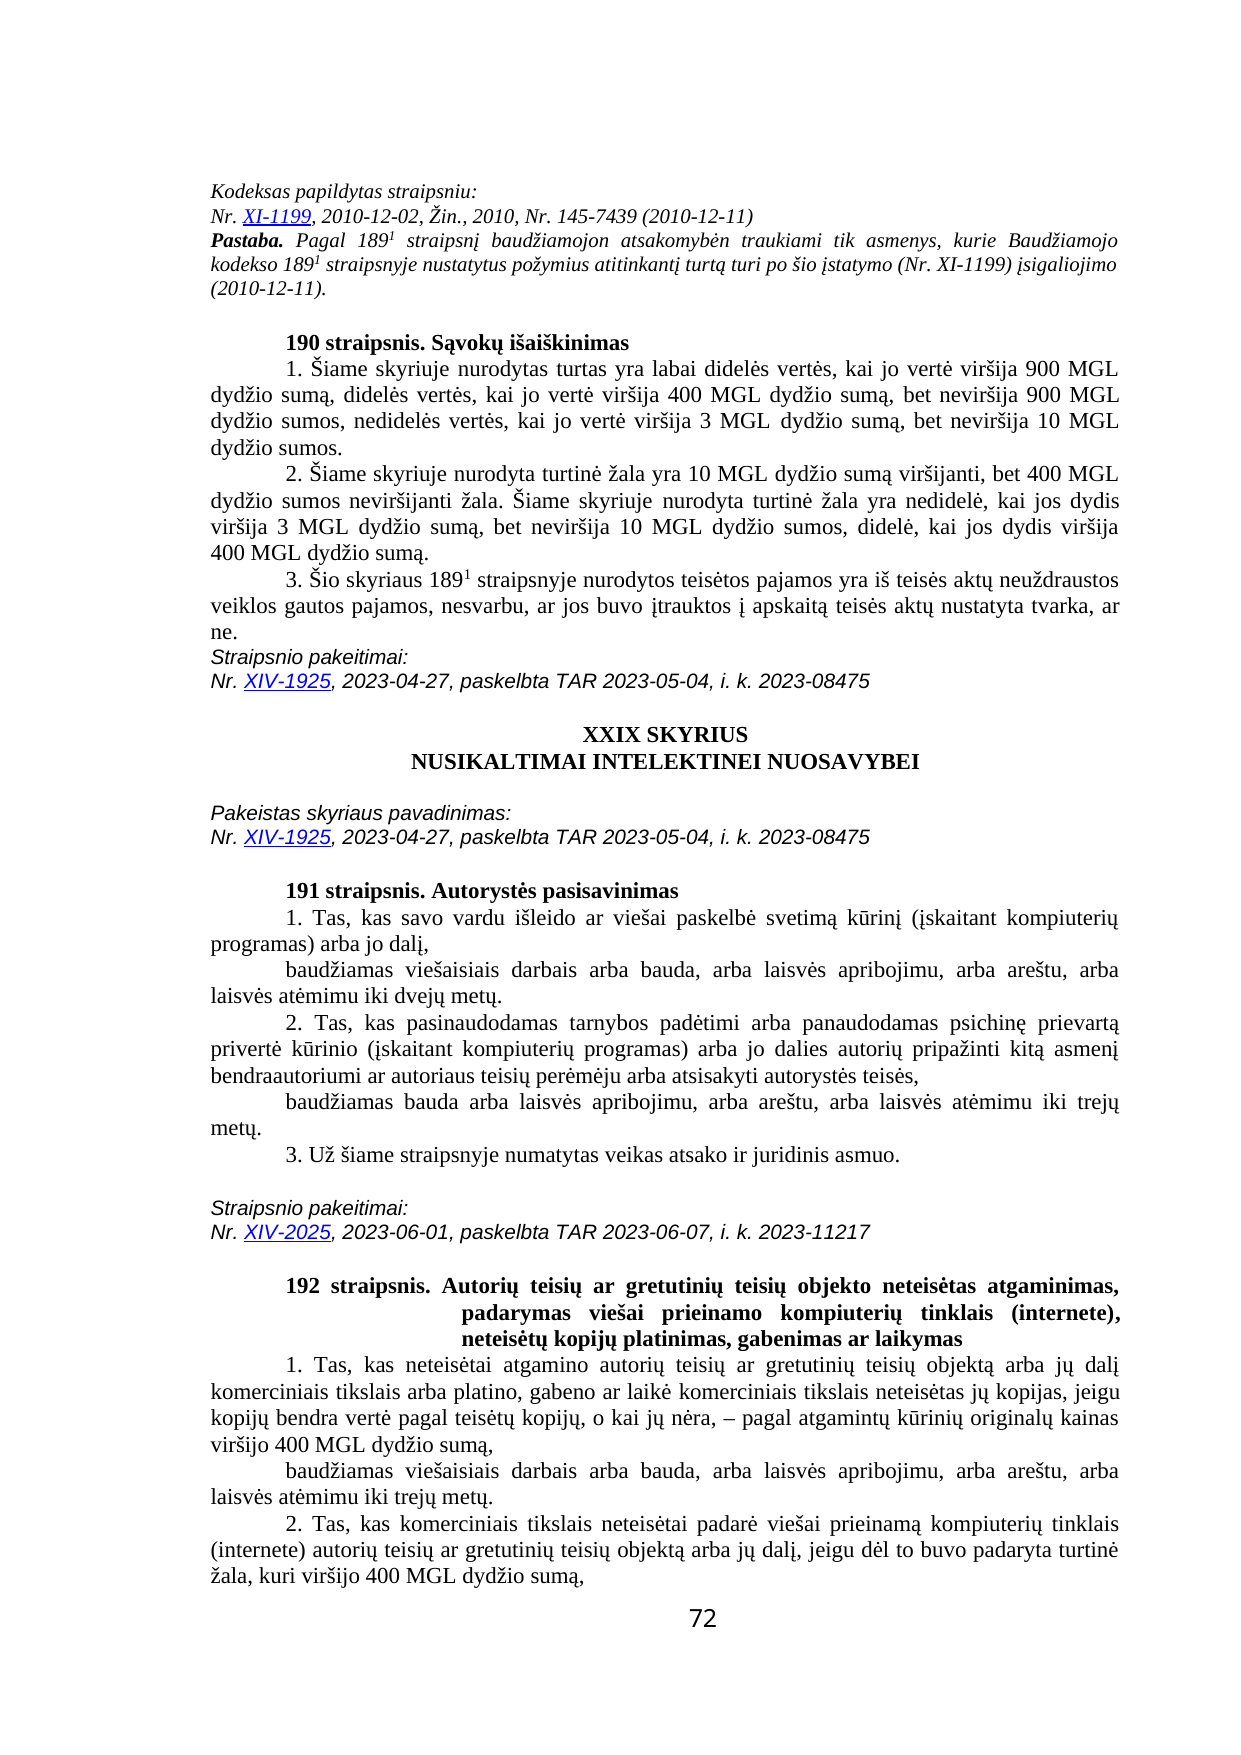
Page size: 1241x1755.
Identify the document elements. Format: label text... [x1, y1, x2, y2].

text Pakeistas skyriaus pavadinimas: [210, 801, 1120, 824]
text 192 straipsnis. Autorių teisių ar gretutinių teisių objekto neteisėtas atgaminimas, padarymas viešai prieinamo kompiuterių tinklais (internete), neteisėtų kopijų platinimas, gabenimas ar laikymas [285, 1272, 1120, 1352]
text 191 straipsnis. Autorystės pasisavinimas [210, 877, 1120, 903]
text Nr. XIV-1925, 2023-04-27, paskelbta TAR 2023-05-04, i. k. 2023-08475 [210, 669, 1120, 693]
text Pastaba. Pagal 1891 straipsnį baudžiamojon atsakomybėn traukiami tik asmenys, kurie Baudžiamojo kodekso 1891 straipsnyje nustatytus požymius atitinkantį turtą turi po šio įstatymo (Nr. XI-1199) įsigaliojimo (2010-12-11). [210, 228, 1120, 300]
subtitle XXIX SKYRIUS [210, 721, 1120, 748]
text baudžiamas bauda arba laisvės apribojimu, arba areštu, arba laisvės atėmimu iki trejų metų. [210, 1088, 1120, 1141]
text 3. Už šiame straipsnyje numatytas veikas atsako ir juridinis asmuo. [210, 1141, 1120, 1167]
text baudžiamas viešaisiais darbais arba bauda, arba laisvės apribojimu, arba areštu, arba laisvės atėmimu iki trejų metų. [210, 1457, 1120, 1510]
text 2. Šiame skyriuje nurodyta turtinė žala yra 10 MGL dydžio sumą viršijanti, bet 400 MGL dydžio sumos neviršijanti žala. Šiame skyriuje nurodyta turtinė žala yra nedidelė, kai jos dydis viršija 3 MGL dydžio sumą, bet neviršija 10 MGL dydžio sumos, didelė, kai jos dydis viršija 400 MGL dydžio sumą. [210, 460, 1120, 566]
text Nr. XIV-2025, 2023-06-01, paskelbta TAR 2023-06-07, i. k. 2023-11217 [210, 1220, 1120, 1244]
text NUSIKALTIMAI INTELEKTINEI NUOSAVYBEI [210, 748, 1120, 774]
text 1. Tas, kas savo vardu išleido ar viešai paskelbė svetimą kūrinį (įskaitant kompiuterių programas) arba jo dalį, [210, 903, 1120, 956]
text Nr. XIV-1925, 2023-04-27, paskelbta TAR 2023-05-04, i. k. 2023-08475 [210, 824, 1120, 848]
text 190 straipsnis. Sąvokų išaiškinimas [210, 328, 1120, 355]
text baudžiamas viešaisiais darbais arba bauda, arba laisvės apribojimu, arba areštu, arba laisvės atėmimu iki dvejų metų. [210, 956, 1120, 1009]
text 2. Tas, kas komerciniais tikslais neteisėtai padarė viešai prieinamą kompiuterių tinklais (internete) autorių teisių ar gretutinių teisių objektą arba jų dalį, jeigu dėl to buvo padaryta turtinė žala, kuri viršijo 400 MGL dydžio sumą, [210, 1510, 1120, 1589]
text Kodeksas papildytas straipsniu: [210, 179, 1120, 203]
text 1. Šiame skyriuje nurodytas turtas yra labai didelės vertės, kai jo vertė viršija 900 MGL dydžio sumą, didelės vertės, kai jo vertė viršija 400 MGL dydžio sumą, bet neviršija 900 MGL dydžio sumos, nedidelės vertės, kai jo vertė viršija 3 MGL dydžio sumą, bet neviršija 10 MGL dydžio sumos. [210, 355, 1120, 460]
text Nr. XI-1199, 2010-12-02, Žin., 2010, Nr. 145-7439 (2010-12-11) [210, 203, 1120, 228]
text 2. Tas, kas pasinaudodamas tarnybos padėtimi arba panaudodamas psichinę prievartą privertė kūrinio (įskaitant kompiuterių programas) arba jo dalies autorių pripažinti kitą asmenį bendraautoriumi ar autoriaus teisių perėmėju arba atsisakyti autorystės teisės, [210, 1009, 1120, 1088]
text 3. Šio skyriaus 1891 straipsnyje nurodytos teisėtos pajamos yra iš teisės aktų neuždraustos veiklos gautos pajamos, nesvarbu, ar jos buvo įtrauktos į apskaitą teisės aktų nustatyta tvarka, ar ne. [210, 566, 1120, 645]
text Straipsnio pakeitimai: [210, 645, 1120, 669]
text 1. Tas, kas neteisėtai atgamino autorių teisių ar gretutinių teisių objektą arba jų dalį komerciniais tikslais arba platino, gabeno ar laikė komerciniais tikslais neteisėtas jų kopijas, jeigu kopijų bendra vertė pagal teisėtų kopijų, o kai jų nėra, – pagal atgamintų kūrinių originalų kainas viršijo 400 MGL dydžio sumą, [210, 1352, 1120, 1457]
text Straipsnio pakeitimai: [210, 1196, 1120, 1220]
